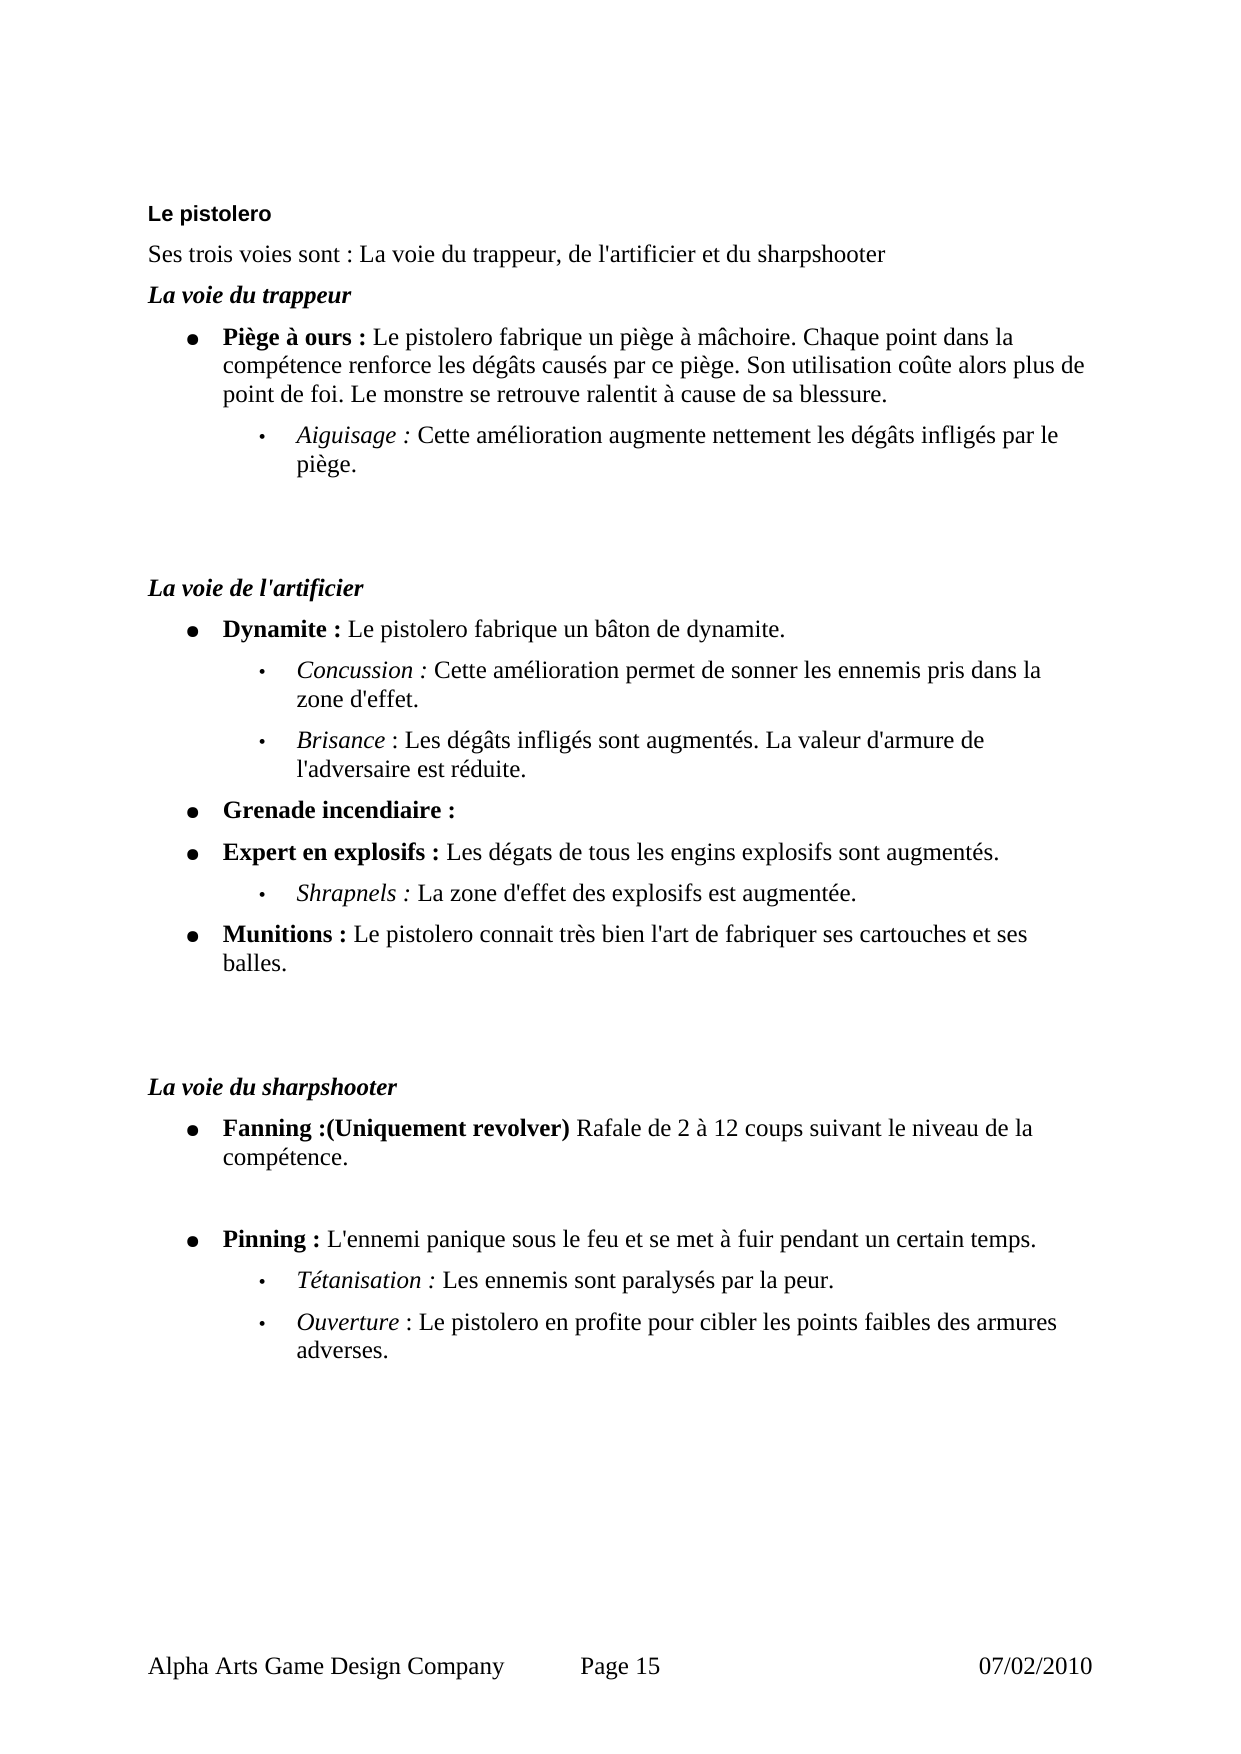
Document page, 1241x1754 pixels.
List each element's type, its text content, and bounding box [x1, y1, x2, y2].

list Concussion : Cette amélioration permet de sonner les ennemis pris dans la zone d'effet. [259, 655, 1092, 713]
list Expert en explosifs : Les dégats de tous les engins explosifs sont augmentés. [185, 837, 1092, 865]
list Tétanisation : Les ennemis sont paralysés par la peur. [259, 1265, 1092, 1294]
text La voie du sharpshooter [148, 1072, 1092, 1100]
list Grenade incendiaire : [185, 795, 1092, 824]
list Ouverture : Le pistolero en profite pour cibler les points faibles des armures adverses. [259, 1307, 1092, 1364]
list Shrapnels : La zone d'effet des explosifs est augmentée. [259, 878, 1092, 907]
text Ses trois voies sont : La voie du trappeur, de l'artificier et du sharpshooter [148, 239, 1092, 268]
list Fanning :(Uniquement revolver) Rafale de 2 à 12 coups suivant le niveau de la compétence. [185, 1113, 1092, 1170]
list Brisance : Les dégâts infligés sont augmentés. La valeur d'armure de l'adversaire est réduite. [259, 725, 1092, 783]
text La voie du trappeur [148, 280, 1092, 309]
list Piège à ours : Le pistolero fabrique un piège à mâchoire. Chaque point dans la compétence renforce les dégâts causés par ce piège. Son utilisation coûte alors plus de point de foi. Le monstre se retrouve ralentit à cause de sa blessure. [185, 322, 1092, 408]
list Dynamite : Le pistolero fabrique un bâton de dynamite. [185, 614, 1092, 643]
list Pinning : L'ennemi panique sous le feu et se met à fuir pendant un certain temps. [185, 1224, 1092, 1253]
list Aiguisage : Cette amélioration augmente nettement les dégâts infligés par le piège. [259, 420, 1092, 478]
text La voie de l'artificier [148, 573, 1092, 602]
subtitle Le pistolero [148, 201, 1092, 227]
list Munitions : Le pistolero connait très bien l'art de fabriquer ses cartouches et ses balles. [185, 919, 1092, 977]
